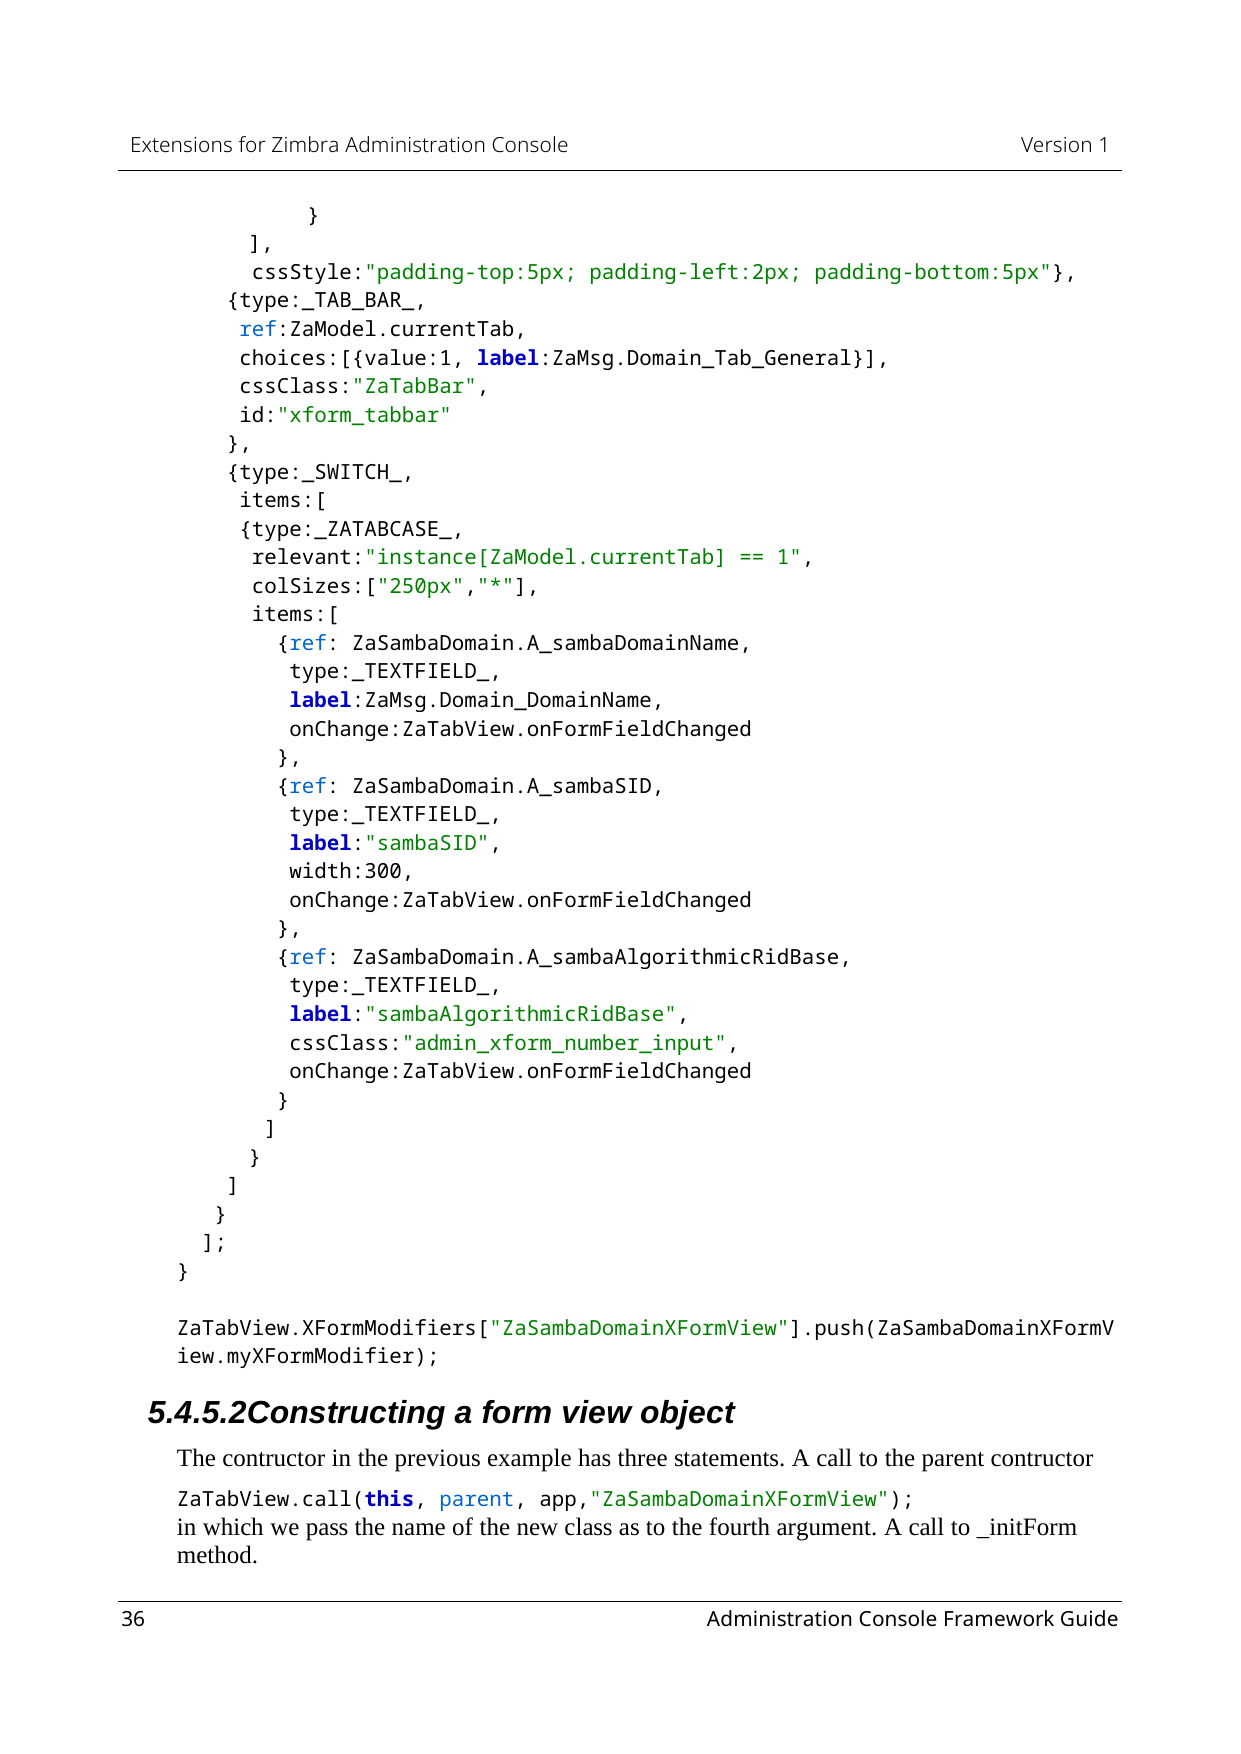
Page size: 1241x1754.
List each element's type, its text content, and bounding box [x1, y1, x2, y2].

text label:"sambaSID", [177, 828, 1122, 856]
text } [118, 1142, 1122, 1170]
text label:"sambaAlgorithmicRidBase", [177, 999, 1122, 1027]
text } [177, 1199, 1122, 1227]
text {type:_ZATABCASE_, [177, 514, 1122, 542]
text type:_TEXTFIELD_, [177, 970, 1122, 999]
text } [177, 200, 1122, 228]
text } [177, 1084, 1122, 1113]
text onChange:ZaTabView.onFormFieldChanged [177, 1056, 1122, 1084]
text label:ZaMsg.Domain_DomainName, [177, 685, 1122, 713]
text {type:_SWITCH_, [177, 457, 1122, 485]
text cssStyle:"padding-top:5px; padding-left:2px; padding-bottom:5px"}, [177, 257, 1122, 285]
text The contructor in the previous example has three statements. A call to the parent contructor [177, 1443, 1122, 1472]
text cssClass:"admin_xform_number_input", [177, 1027, 1122, 1056]
text {ref: ZaSambaDomain.A_sambaDomainName, [177, 628, 1122, 656]
text items:[ [177, 599, 1122, 628]
subtitle Constructing a form view object [148, 1395, 1122, 1431]
text ] [177, 1170, 1122, 1199]
text onChange:ZaTabView.onFormFieldChanged [177, 885, 1122, 913]
text }, [177, 913, 1122, 942]
text } [177, 1256, 1122, 1284]
text }, [177, 742, 1122, 771]
text type:_TEXTFIELD_, [177, 656, 1122, 685]
text {ref: ZaSambaDomain.A_sambaSID, [177, 771, 1122, 799]
text items:[ [177, 485, 1122, 514]
text ZaTabView.XFormModifiers["ZaSambaDomainXFormView"].push(ZaSambaDomainXFormView.myXFormModifier); [177, 1313, 1122, 1370]
text ZaTabView.call(this, parent, app,"ZaSambaDomainXFormView"); [177, 1484, 1122, 1513]
text in which we pass the name of the new class as to the fourth argument. A call to _initForm method. [177, 1513, 1122, 1569]
text id:"xform_tabbar" [177, 399, 1122, 428]
text choices:[{value:1, label:ZaMsg.Domain_Tab_General}], [177, 342, 1122, 371]
text relevant:"instance[ZaModel.currentTab] == 1", [177, 542, 1122, 571]
text colSizes:["250px","*"], [177, 571, 1122, 599]
text type:_TEXTFIELD_, [177, 799, 1122, 828]
text cssClass:"ZaTabBar", [177, 371, 1122, 399]
text ]; [177, 1227, 1122, 1256]
text {ref: ZaSambaDomain.A_sambaAlgorithmicRidBase, [177, 942, 1122, 970]
text ], [118, 228, 1122, 257]
text width:300, [177, 856, 1122, 885]
text ] [177, 1113, 1122, 1142]
text onChange:ZaTabView.onFormFieldChanged [177, 713, 1122, 742]
text {type:_TAB_BAR_, [177, 285, 1122, 314]
text }, [177, 428, 1122, 457]
text ref:ZaModel.currentTab, [177, 314, 1122, 342]
